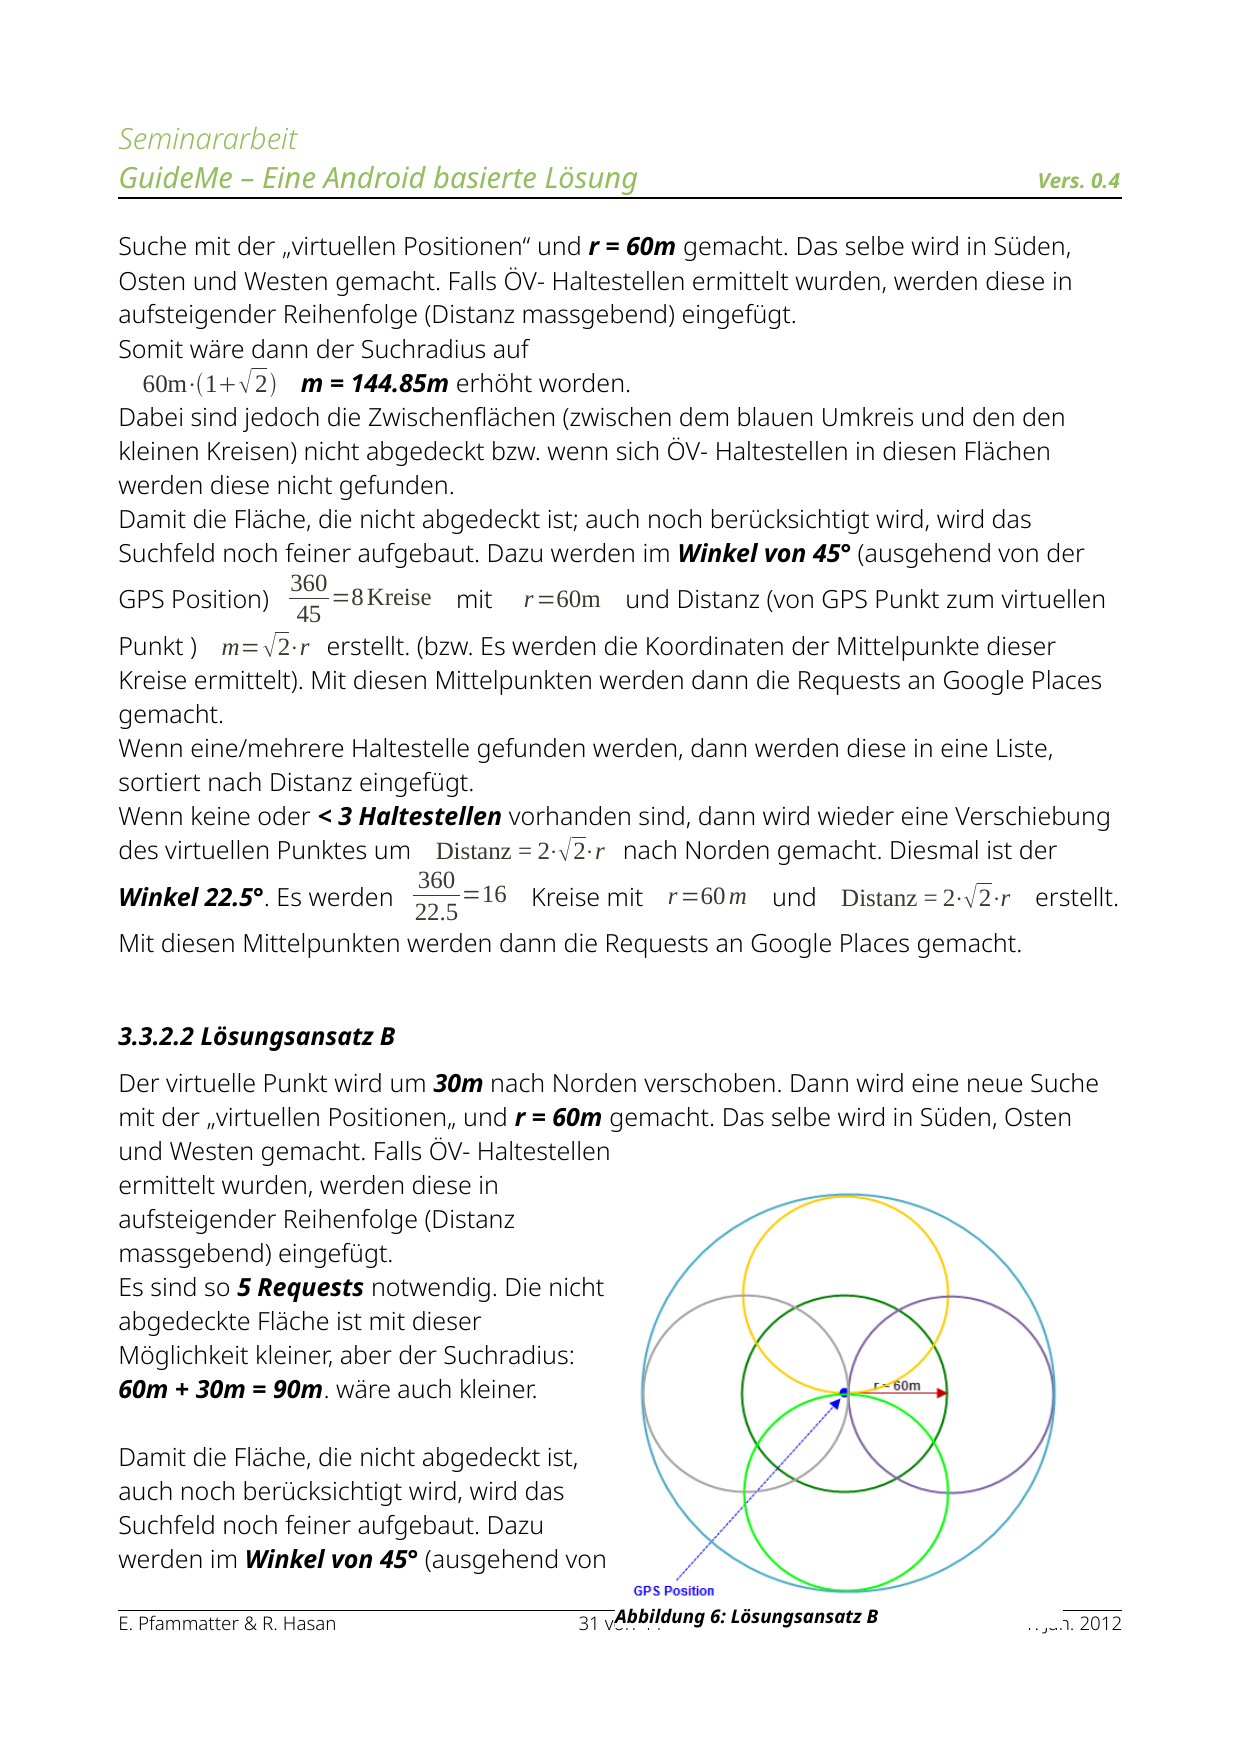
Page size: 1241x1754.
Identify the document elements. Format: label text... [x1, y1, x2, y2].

text m = 144.85m erhöht worden. [118, 365, 1122, 399]
text Der virtuelle Punkt wird um 30m nach Norden verschoben. Dann wird eine neue Suche mit der „virtuellen Positionen„ und r = 60m gemacht. Das selbe wird in Süden, Osten und Westen gemacht. Falls ÖV- Haltestellen ermittelt wurden, werden diese in aufsteigender Reihenfolge (Distanz massgebend) eingefügt. [118, 1065, 1122, 1269]
text Wenn eine/mehrere Haltestelle gefunden werden, dann werden diese in eine Liste, sortiert nach Distanz eingefügt. [118, 731, 1122, 799]
text Wenn keine oder < 3 Haltestellen vorhanden sind, dann wird wieder eine Verschiebung des virtuellen Punktes um nach Norden gemacht. Diesmal ist der Winkel 22.5°. Es werden Kreise mit und erstellt. Mit diesen Mittelpunkten werden dann die Requests an Google Places gemacht. [118, 799, 1122, 960]
text Es sind so 5 Requests notwendig. Die nicht abgedeckte Fläche ist mit dieser Möglichkeit kleiner, aber der Suchradius: 60m + 30m = 90m. wäre auch kleiner. [118, 1269, 615, 1406]
text Damit die Fläche, die nicht abgedeckt ist, auch noch berücksichtigt wird, wird das Suchfeld noch feiner aufgebaut. Dazu werden im Winkel von 45° (ausgehend von [118, 1440, 615, 1576]
picture [615, 1165, 1064, 1603]
text Dabei sind jedoch die Zwischenflächen (zwischen dem blauen Umkreis und den den kleinen Kreisen) nicht abgedeckt bzw. wenn sich ÖV- Haltestellen in diesen Flächen werden diese nicht gefunden. [118, 399, 1122, 502]
text Suche mit der „virtuellen Positionen“ und r = 60m gemacht. Das selbe wird in Süden, Osten und Westen gemacht. Falls ÖV- Haltestellen ermittelt wurden, werden diese in aufsteigender Reihenfolge (Distanz massgebend) eingefügt. [118, 229, 1122, 331]
subtitle 3.3.2.2 Lösungsansatz B [118, 1019, 1122, 1053]
text [1064, 1269, 1122, 1406]
text Somit wäre dann der Suchradius auf [118, 331, 1122, 365]
text Damit die Fläche, die nicht abgedeckt ist; auch noch berücksichtigt wird, wird das Suchfeld noch feiner aufgebaut. Dazu werden im Winkel von 45° (ausgehend von der GPS Position) mit und Distanz (von GPS Punkt zum virtuellen Punkt ) erstellt. (bzw. Es werden die Koordinaten der Mittelpunkte dieser Kreise ermittelt). Mit diesen Mittelpunkten werden dann die Requests an Google Places gemacht. [118, 502, 1122, 731]
text Abbildung 6: Lösungsansatz B [615, 1603, 1063, 1628]
